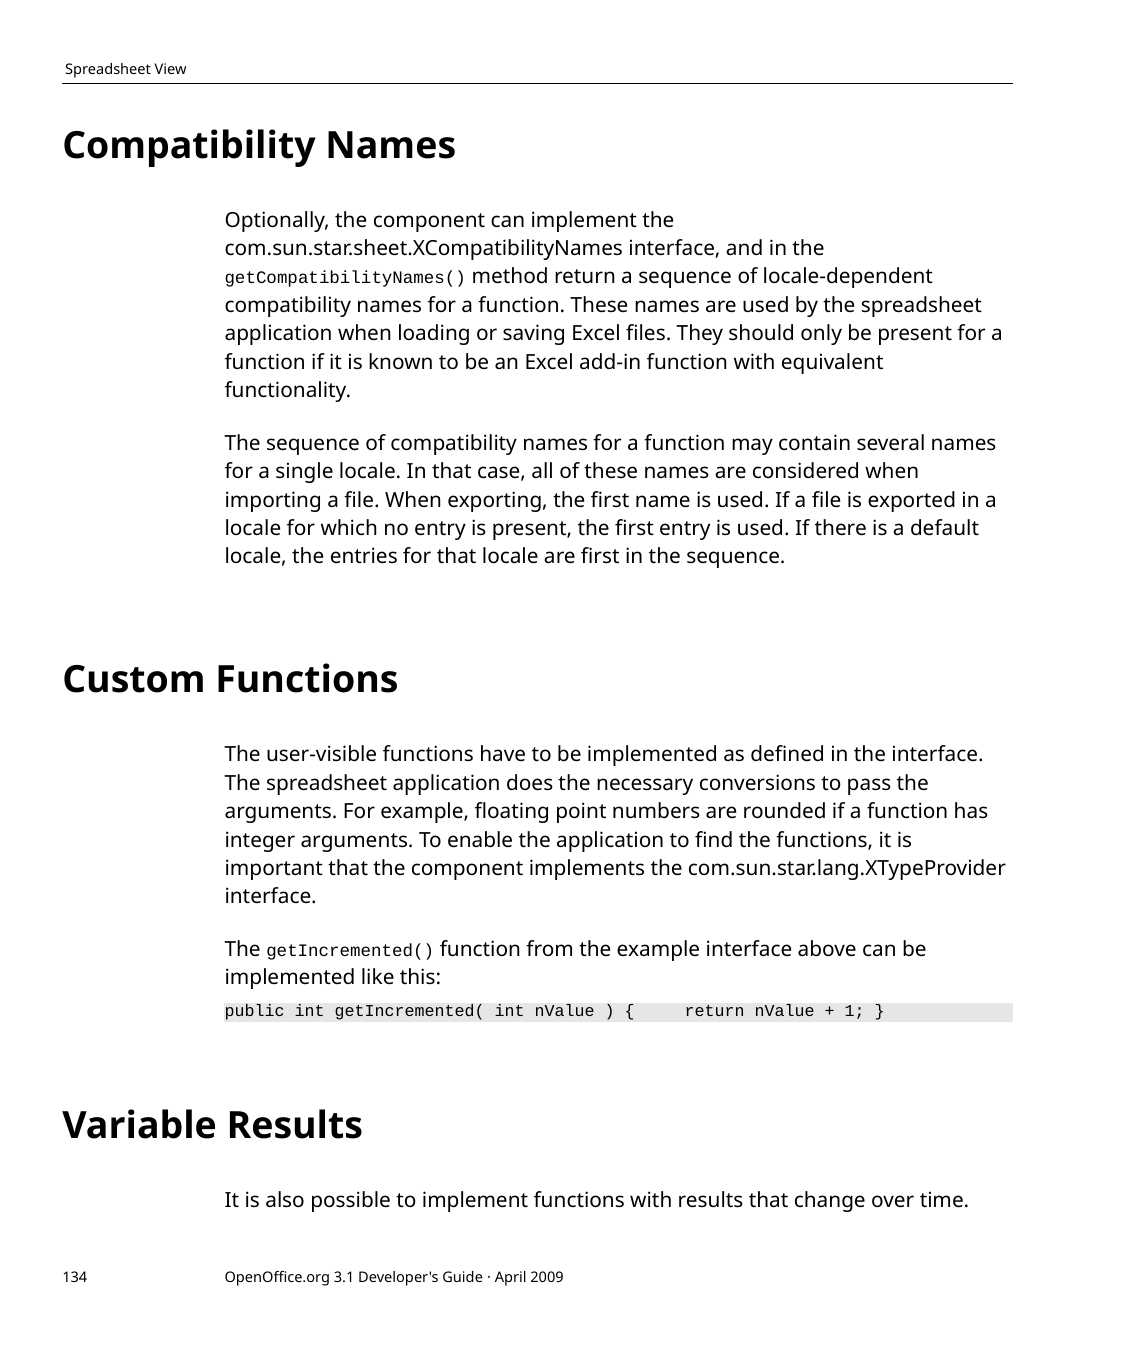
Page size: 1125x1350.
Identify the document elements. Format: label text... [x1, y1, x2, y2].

text Optionally, the component can implement the com.sun.star.sheet.XCompatibilityNames interface, and in the getCompatibilityNames() method return a sequence of locale-dependent compatibility names for a function. These names are used by the spreadsheet application when loading or saving Excel files. They should only be present for a function if it is known to be an Excel add-in function with equivalent functionality. [224, 205, 1013, 404]
subtitle Custom Functions [62, 653, 1013, 704]
text It is also possible to implement functions with results that change over time. [224, 1185, 1013, 1214]
text The getIncremented() function from the example interface above can be implemented like this: [224, 934, 1013, 991]
text The sequence of compatibility names for a function may contain several names for a single locale. In that case, all of these names are considered when importing a file. When exporting, the first name is used. If a file is exported in a locale for which no entry is present, the first entry is used. If there is a default locale, the entries for that locale are first in the sequence. [224, 428, 1013, 570]
text The user-visible functions have to be implemented as defined in the interface. The spreadsheet application does the necessary conversions to pass the arguments. For example, floating point numbers are rounded if a function has integer arguments. To enable the application to find the functions, it is important that the component implements the com.sun.star.lang.XTypeProvider interface. [224, 739, 1013, 910]
subtitle Compatibility Names [62, 118, 1013, 169]
subtitle Variable Results [62, 1098, 1013, 1149]
text public int getIncremented( int nValue ) { return nValue + 1; } [224, 1003, 1013, 1022]
